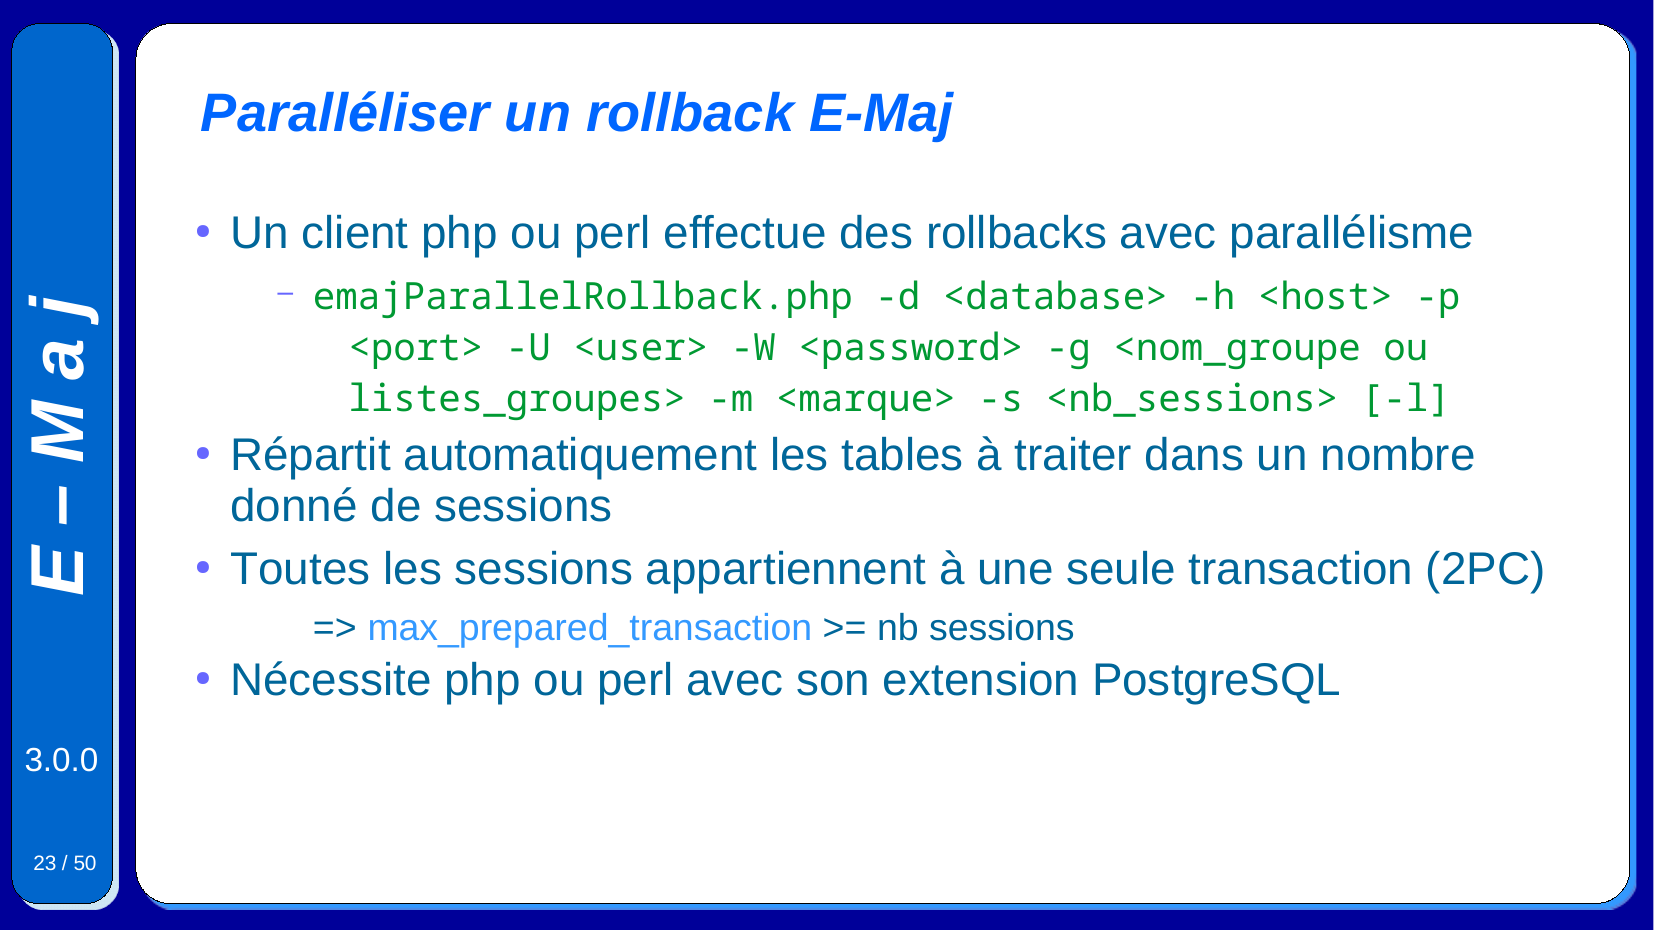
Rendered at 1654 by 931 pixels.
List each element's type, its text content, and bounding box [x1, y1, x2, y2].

title Paralléliser un rollback E-Maj [200, 34, 1575, 191]
list Un client php ou perl effectue des rollbacks avec parallélisme emajParallelRollback.php -d <database> -h <host> -p <port> -U <user> -W <password> -g <nom_groupe ou listes_groupes> -m <marque> -s <nb_sessions> [-l] Répartit automatiquement les tables à traiter dans un nombre donné de sessions Toutes les sessions appartiennent à une seule transaction (2PC) => max_prepared_transaction >= nb sessions Nécessite php ou perl avec son extension PostgreSQL [177, 206, 1587, 827]
